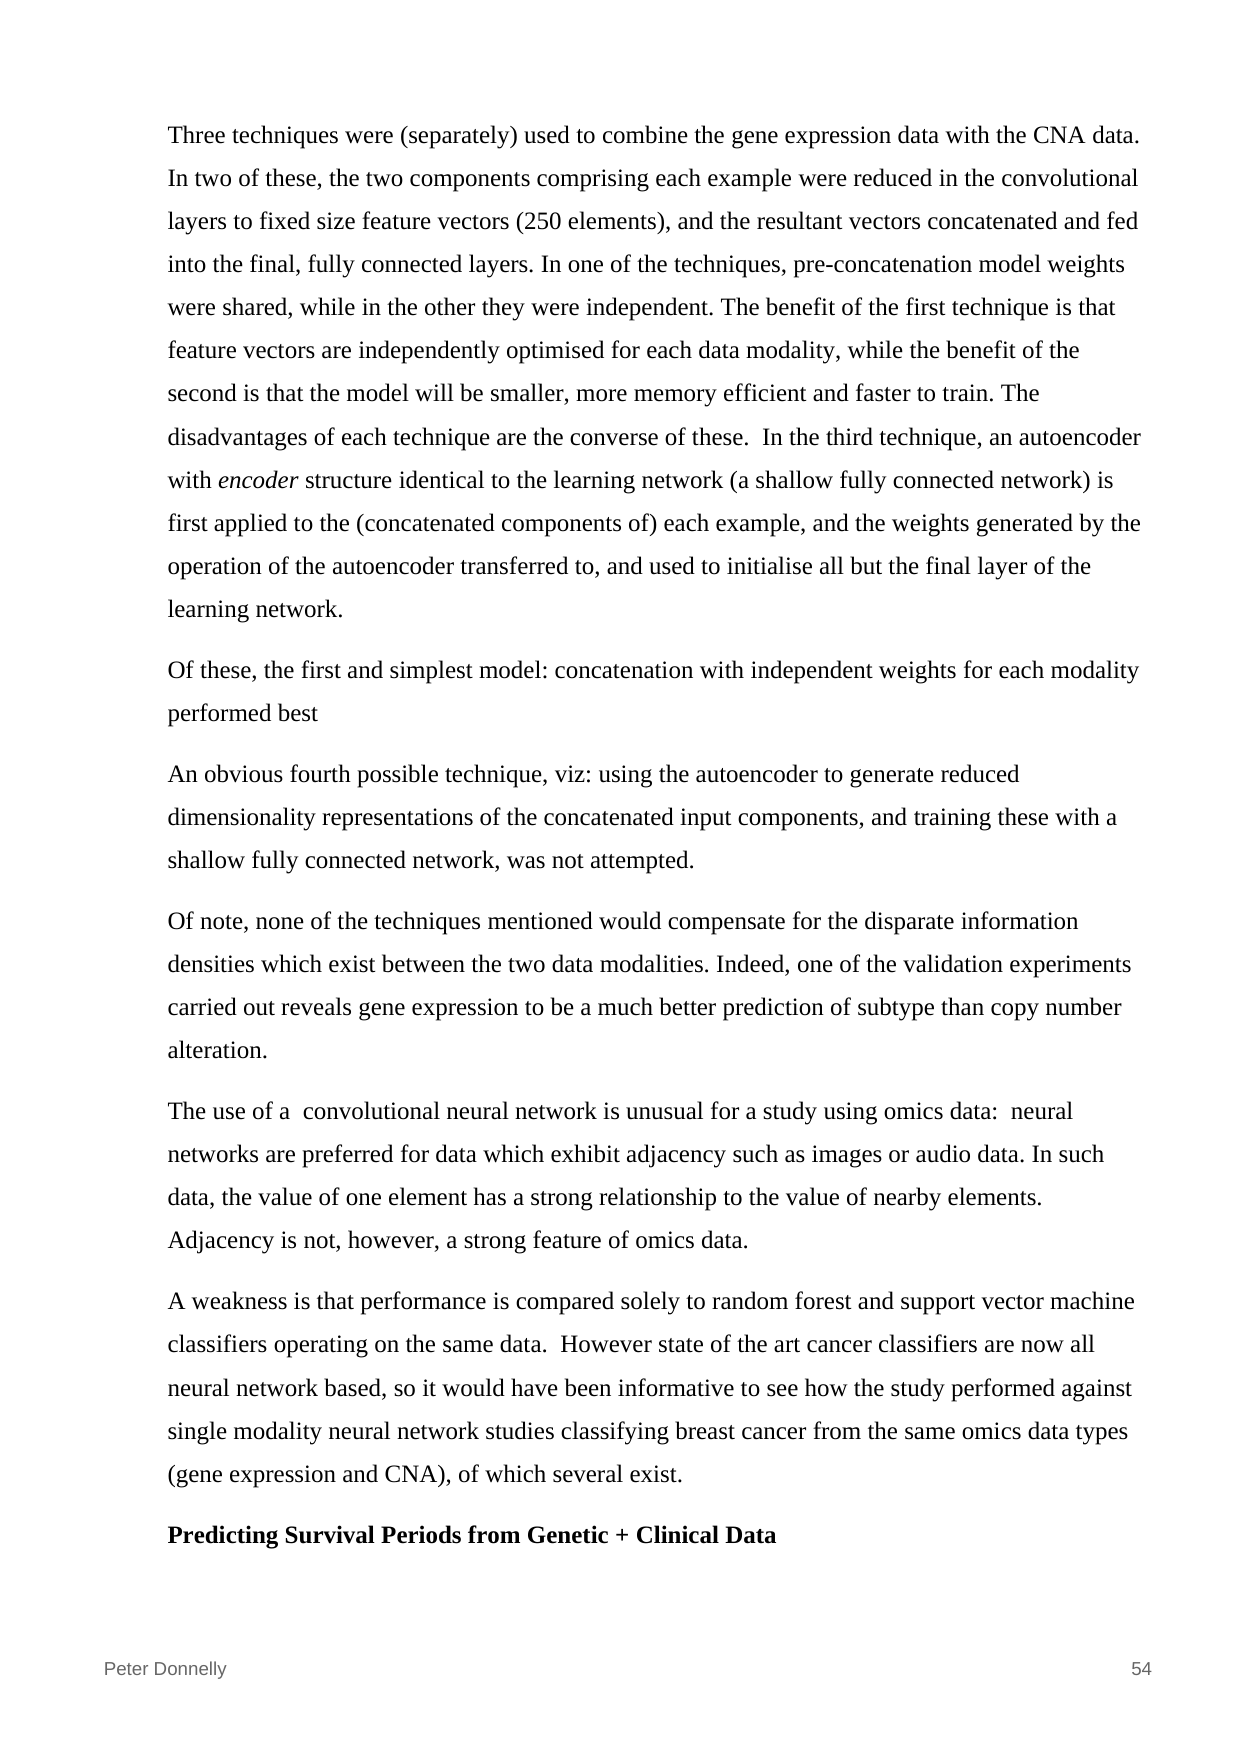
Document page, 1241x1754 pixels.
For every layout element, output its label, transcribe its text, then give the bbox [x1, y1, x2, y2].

text Predicting Survival Periods from Genetic + Clinical Data [167, 1520, 1146, 1548]
text Of note, none of the techniques mentioned would compensate for the disparate information densities which exist between the two data modalities. Indeed, one of the validation experiments carried out reveals gene expression to be a much better prediction of subtype than copy number alteration. [167, 906, 1146, 1064]
text A weakness is that performance is compared solely to random forest and support vector machine classifiers operating on the same data. However state of the art cancer classifiers are now all neural network based, so it would have been informative to see how the study performed against single modality neural network studies classifying breast cancer from the same omics data types (gene expression and CNA), of which several exist. [167, 1286, 1146, 1488]
text Three techniques were (separately) used to combine the gene expression data with the CNA data. In two of these, the two components comprising each example were reduced in the convolutional layers to fixed size feature vectors (250 elements), and the resultant vectors concatenated and fed into the final, fully connected layers. In one of the techniques, pre-concatenation model weights were shared, while in the other they were independent. The benefit of the first technique is that feature vectors are independently optimised for each data modality, while the benefit of the second is that the model will be smaller, more memory efficient and faster to train. The disadvantages of each technique are the converse of these. In the third technique, an autoencoder with encoder structure identical to the learning network (a shallow fully connected network) is first applied to the (concatenated components of) each example, and the weights generated by the operation of the autoencoder transferred to, and used to initialise all but the final layer of the learning network. [167, 120, 1146, 623]
text An obvious fourth possible technique, viz: using the autoencoder to generate reduced dimensionality representations of the concatenated input components, and training these with a shallow fully connected network, was not attempted. [167, 759, 1146, 874]
text Of these, the first and simplest model: concatenation with independent weights for each modality performed best [167, 655, 1146, 727]
text The use of a convolutional neural network is unusual for a study using omics data: neural networks are preferred for data which exhibit adjacency such as images or audio data. In such data, the value of one element has a strong relationship to the value of nearby elements. Adjacency is not, however, a strong feature of omics data. [167, 1096, 1146, 1254]
